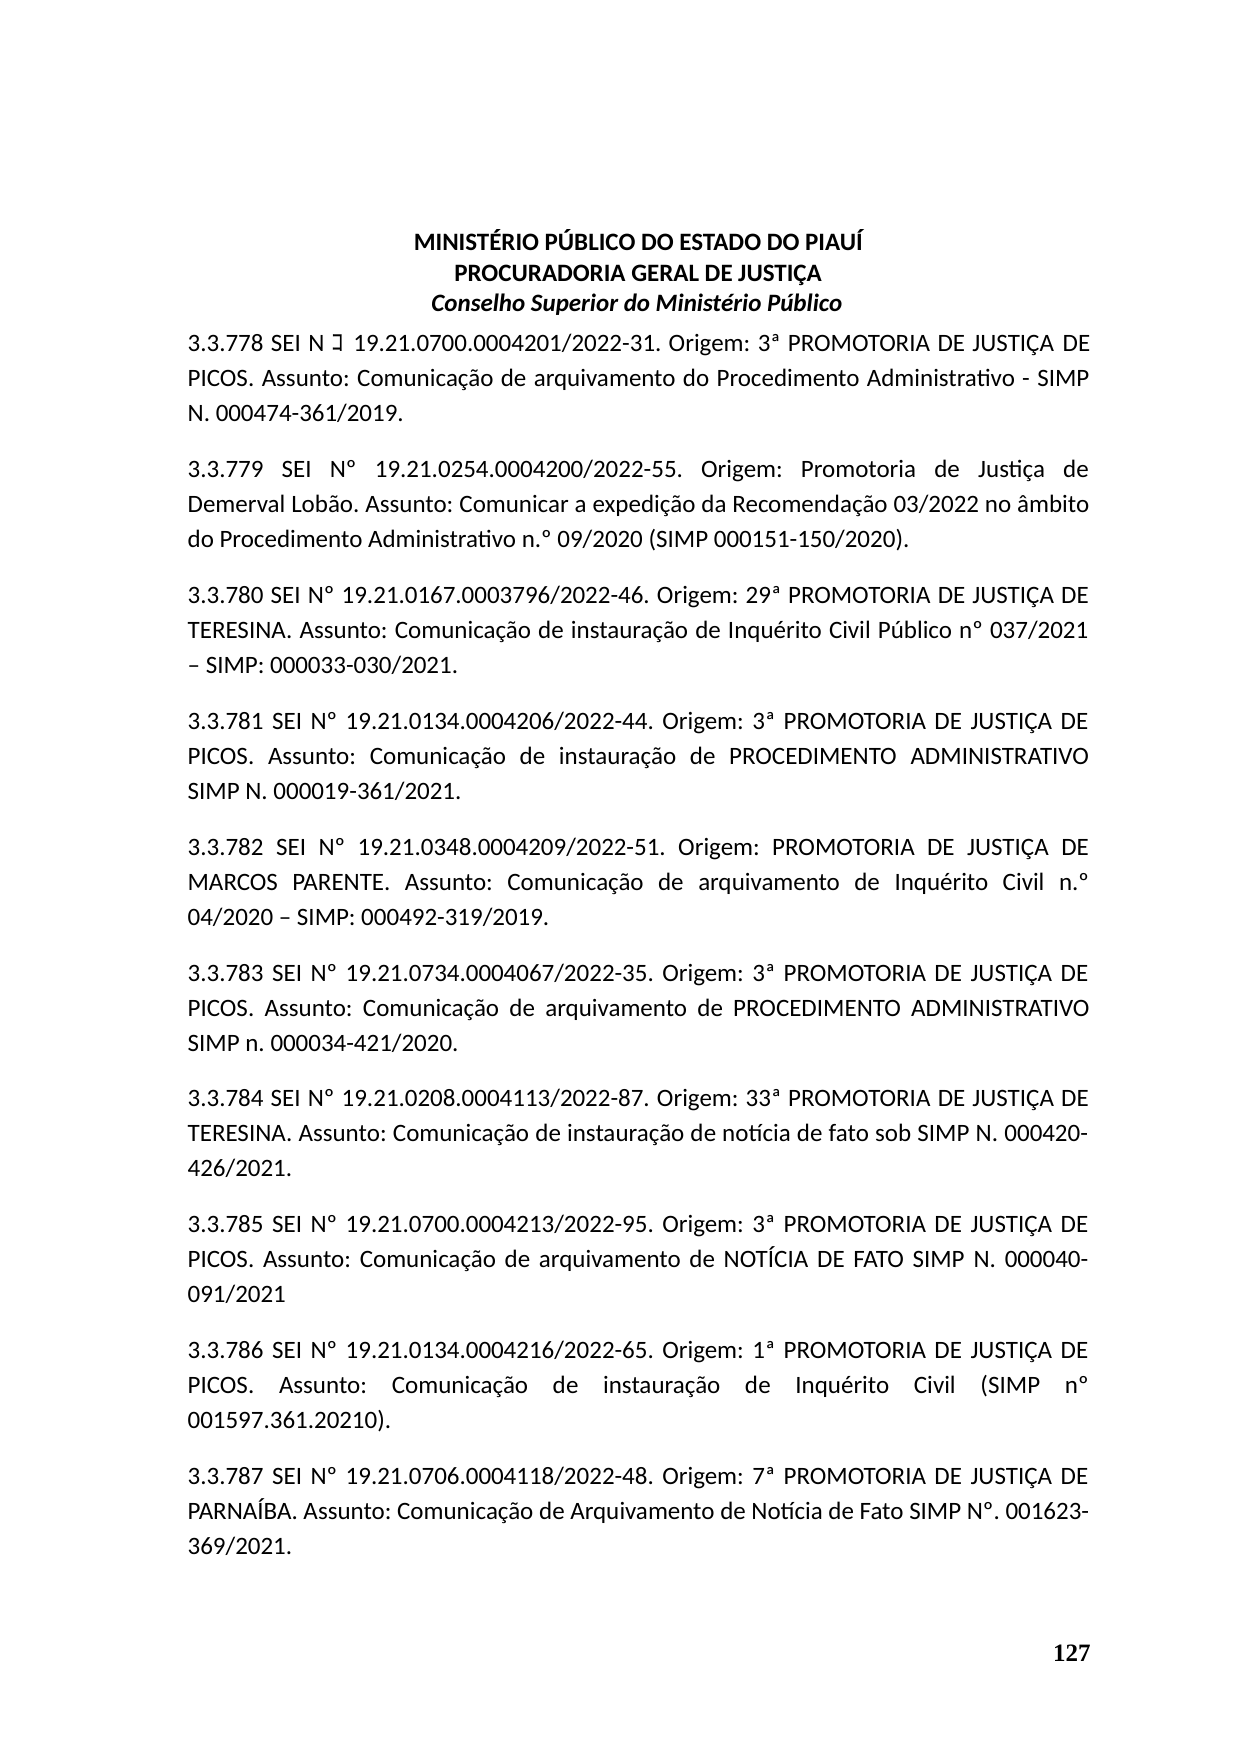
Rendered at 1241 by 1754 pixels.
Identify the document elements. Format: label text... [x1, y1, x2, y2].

text 3.3.784 SEI Nº 19.21.0208.0004113/2022-87. Origem: 33ª PROMOTORIA DE JUSTIÇA DE TERESINA. Assunto: Comunicação de instauração de notícia de fato sob SIMP N. 000420-426/2021. [187, 1082, 1090, 1183]
text 3.3.778 SEI Nｺ 19.21.0700.0004201/2022-31. Origem: 3ª PROMOTORIA DE JUSTIÇA DE PICOS. Assunto: Comunicação de arquivamento do Procedimento Administrativo - SIMP N. 000474-361/2019. [187, 327, 1090, 428]
text 3.3.787 SEI Nº 19.21.0706.0004118/2022-48. Origem: 7ª PROMOTORIA DE JUSTIÇA DE PARNAÍBA. Assunto: Comunicação de Arquivamento de Notícia de Fato SIMP Nº. 001623-369/2021. [187, 1460, 1090, 1561]
text 3.3.782 SEI Nº 19.21.0348.0004209/2022-51. Origem: PROMOTORIA DE JUSTIÇA DE MARCOS PARENTE. Assunto: Comunicação de arquivamento de Inquérito Civil n.º 04/2020 – SIMP: 000492-319/2019. [187, 831, 1090, 931]
text 3.3.780 SEI Nº 19.21.0167.0003796/2022-46. Origem: 29ª PROMOTORIA DE JUSTIÇA DE TERESINA. Assunto: Comunicação de instauração de Inquérito Civil Público nº 037/2021 – SIMP: 000033-030/2021. [187, 579, 1090, 680]
text 3.3.785 SEI Nº 19.21.0700.0004213/2022-95. Origem: 3ª PROMOTORIA DE JUSTIÇA DE PICOS. Assunto: Comunicação de arquivamento de NOTÍCIA DE FATO SIMP N. 000040-091/2021 [187, 1208, 1090, 1309]
text 3.3.781 SEI Nº 19.21.0134.0004206/2022-44. Origem: 3ª PROMOTORIA DE JUSTIÇA DE PICOS. Assunto: Comunicação de instauração de PROCEDIMENTO ADMINISTRATIVO SIMP N. 000019-361/2021. [187, 705, 1090, 806]
text 3.3.786 SEI Nº 19.21.0134.0004216/2022-65. Origem: 1ª PROMOTORIA DE JUSTIÇA DE PICOS. Assunto: Comunicação de instauração de Inquérito Civil (SIMP nº 001597.361.20210). [187, 1334, 1090, 1435]
text 3.3.779 SEI Nº 19.21.0254.0004200/2022-55. Origem: Promotoria de Justiça de Demerval Lobão. Assunto: Comunicar a expedição da Recomendação 03/2022 no âmbito do Procedimento Administrativo n.º 09/2020 (SIMP 000151-150/2020). [187, 453, 1090, 554]
text 3.3.783 SEI Nº 19.21.0734.0004067/2022-35. Origem: 3ª PROMOTORIA DE JUSTIÇA DE PICOS. Assunto: Comunicação de arquivamento de PROCEDIMENTO ADMINISTRATIVO SIMP n. 000034-421/2020. [187, 957, 1090, 1057]
